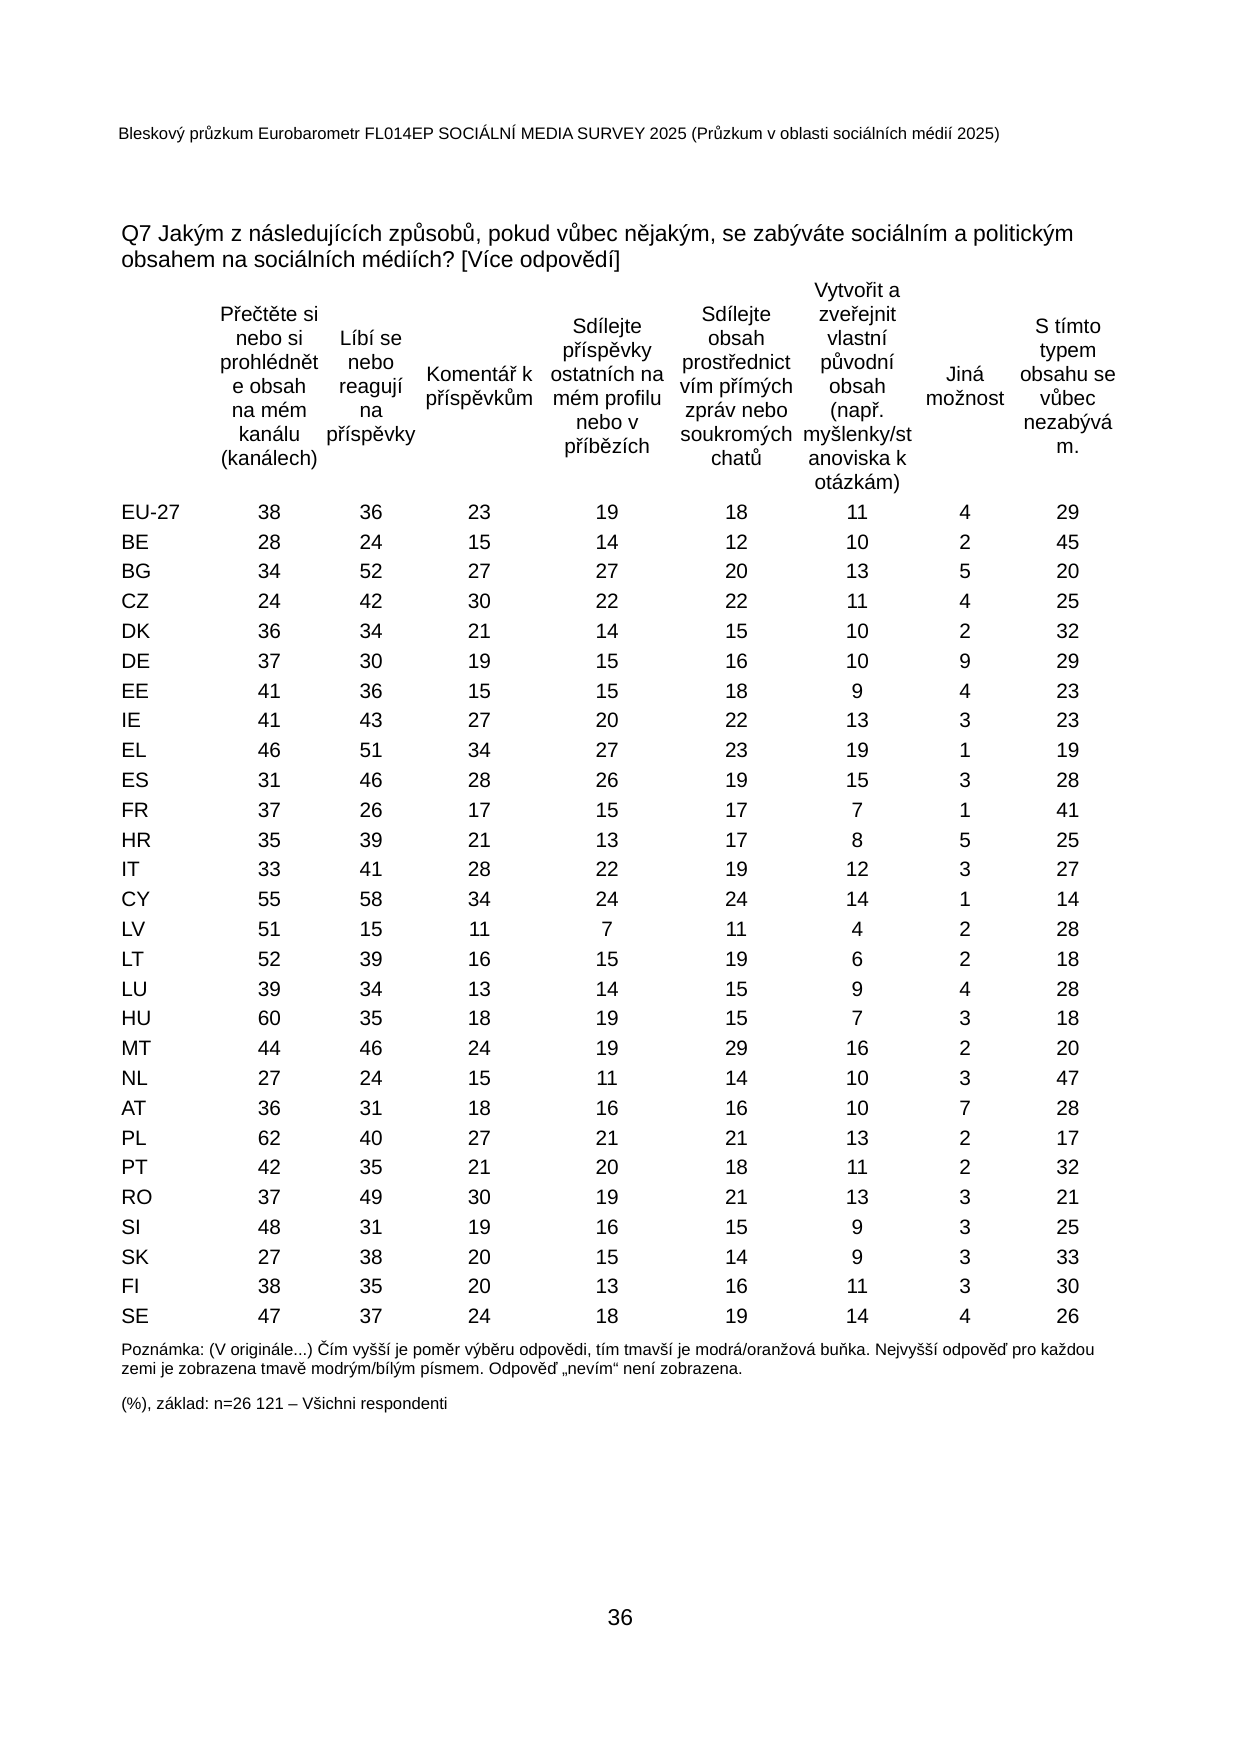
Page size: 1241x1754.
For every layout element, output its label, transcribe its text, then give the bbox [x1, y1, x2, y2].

table_cell 36 [215, 1093, 323, 1122]
table_cell 19 [674, 944, 798, 973]
table_cell 10 [798, 1093, 916, 1122]
table_cell Vytvořit a zveřejnit vlastní původní obsah (např. myšlenky/stanoviska k otázkám) [798, 275, 916, 497]
table_cell 9 [798, 1212, 916, 1242]
table_cell Poznámka: (V originále...) Čím vyšší je poměr výběru odpovědi, tím tmavší je modrá/oranžová buňka. Nejvyšší odpověď pro každou zemi je zobrazena tmavě modrým/bílým písmem. Odpověď „nevím“ není zobrazena. [118, 1331, 1122, 1387]
table_cell 18 [674, 1152, 798, 1182]
table_cell 3 [916, 705, 1013, 735]
table_cell 17 [1014, 1123, 1122, 1152]
table_cell 36 [215, 616, 323, 646]
table_cell 37 [215, 1182, 323, 1212]
table_cell 19 [1014, 735, 1122, 765]
table_cell 13 [798, 556, 916, 586]
table_cell 21 [674, 1182, 798, 1212]
table_cell 30 [1014, 1271, 1122, 1301]
table_cell FR [118, 795, 215, 824]
table_cell 38 [215, 497, 323, 527]
table_cell 19 [674, 854, 798, 884]
table_cell 16 [674, 1093, 798, 1122]
table_cell 3 [916, 1212, 1013, 1242]
table_cell NL [118, 1063, 215, 1093]
table_cell 7 [798, 1003, 916, 1033]
table_cell 18 [419, 1003, 540, 1033]
table_cell 3 [916, 1003, 1013, 1033]
table_cell 41 [323, 854, 419, 884]
table_cell 31 [323, 1212, 419, 1242]
table_cell MT [118, 1033, 215, 1063]
table_cell 19 [674, 765, 798, 795]
table_cell 9 [798, 1242, 916, 1271]
table_cell BG [118, 556, 215, 586]
table_cell 41 [215, 676, 323, 705]
table_cell 27 [419, 705, 540, 735]
table_cell 7 [798, 795, 916, 824]
table_cell LT [118, 944, 215, 973]
table_cell Sdílejte příspěvky ostatních na mém profilu nebo v příbězích [540, 275, 674, 497]
table_cell 11 [798, 1271, 916, 1301]
table_cell 2 [916, 1033, 1013, 1063]
table_cell SI [118, 1212, 215, 1242]
table_cell RO [118, 1182, 215, 1212]
table_cell 11 [540, 1063, 674, 1093]
table_cell 22 [540, 586, 674, 616]
table_cell 24 [419, 1301, 540, 1331]
table_cell 20 [540, 1152, 674, 1182]
table_cell 5 [916, 556, 1013, 586]
table_cell 28 [1014, 1093, 1122, 1122]
table_cell 15 [540, 944, 674, 973]
table_cell 41 [215, 705, 323, 735]
table_cell 6 [798, 944, 916, 973]
table_cell 62 [215, 1123, 323, 1152]
table_cell 19 [419, 646, 540, 676]
table_cell 16 [798, 1033, 916, 1063]
table_cell IT [118, 854, 215, 884]
table_cell 31 [215, 765, 323, 795]
table_cell 14 [674, 1242, 798, 1271]
table_cell 23 [419, 497, 540, 527]
table_cell 10 [798, 616, 916, 646]
table_cell 13 [798, 705, 916, 735]
table_cell 46 [215, 735, 323, 765]
table_cell 15 [674, 616, 798, 646]
table_cell 14 [1014, 884, 1122, 914]
table_cell 2 [916, 914, 1013, 944]
table_cell 39 [323, 944, 419, 973]
table_cell 29 [1014, 497, 1122, 527]
table_cell 41 [1014, 795, 1122, 824]
table_cell 25 [1014, 825, 1122, 854]
table_cell 32 [1014, 616, 1122, 646]
table_cell 13 [798, 1182, 916, 1212]
table_cell SE [118, 1301, 215, 1331]
table_cell 20 [419, 1271, 540, 1301]
table_cell (%), základ: n=26 121 – Všichni respondenti [118, 1387, 1122, 1419]
table_cell [118, 275, 215, 497]
table_cell Sdílejte obsah prostřednictvím přímých zpráv nebo soukromých chatů [674, 275, 798, 497]
table_cell 36 [323, 676, 419, 705]
table_cell 35 [323, 1271, 419, 1301]
table_cell 27 [419, 556, 540, 586]
table_cell 46 [323, 1033, 419, 1063]
table_cell 36 [323, 497, 419, 527]
table_cell 18 [674, 676, 798, 705]
table_cell S tímto typem obsahu se vůbec nezabývám. [1014, 275, 1122, 497]
table_cell EL [118, 735, 215, 765]
table_cell 58 [323, 884, 419, 914]
table_cell 14 [798, 1301, 916, 1331]
table_cell 28 [1014, 765, 1122, 795]
table_cell 19 [540, 1003, 674, 1033]
table_cell 45 [1014, 527, 1122, 556]
table_cell 16 [540, 1212, 674, 1242]
table_cell 7 [540, 914, 674, 944]
table_cell 4 [916, 1301, 1013, 1331]
table_cell 18 [1014, 944, 1122, 973]
table_cell 18 [674, 497, 798, 527]
table_cell 20 [419, 1242, 540, 1271]
table_cell 15 [419, 527, 540, 556]
table_cell 10 [798, 527, 916, 556]
table_cell 15 [798, 765, 916, 795]
table_cell 9 [798, 676, 916, 705]
table_cell 51 [215, 914, 323, 944]
table_cell 21 [1014, 1182, 1122, 1212]
table_header Q7 Jakým z následujících způsobů, pokud vůbec nějakým, se zabýváte sociálním a politickým obsahem na sociálních médiích? [Více odpovědí] [118, 217, 1122, 275]
table_cell 15 [674, 1003, 798, 1033]
table_cell 21 [540, 1123, 674, 1152]
table_cell 47 [215, 1301, 323, 1331]
table_cell 12 [674, 527, 798, 556]
table_cell 1 [916, 735, 1013, 765]
table_cell BE [118, 527, 215, 556]
table_cell 60 [215, 1003, 323, 1033]
table_cell 16 [674, 1271, 798, 1301]
table_cell 30 [323, 646, 419, 676]
table_cell 14 [674, 1063, 798, 1093]
table_cell 22 [674, 705, 798, 735]
table_cell CY [118, 884, 215, 914]
table_cell 19 [540, 497, 674, 527]
table_cell 16 [674, 646, 798, 676]
table_cell 42 [215, 1152, 323, 1182]
table_cell 17 [674, 795, 798, 824]
table_cell 20 [674, 556, 798, 586]
table_cell 24 [540, 884, 674, 914]
table_cell CZ [118, 586, 215, 616]
table_cell 19 [674, 1301, 798, 1331]
table_cell 3 [916, 854, 1013, 884]
table_cell 39 [323, 825, 419, 854]
table_cell 15 [419, 1063, 540, 1093]
table_cell 2 [916, 944, 1013, 973]
table_cell 4 [798, 914, 916, 944]
table_cell 20 [1014, 1033, 1122, 1063]
table_cell 24 [323, 1063, 419, 1093]
table_cell 7 [916, 1093, 1013, 1122]
table_cell 42 [323, 586, 419, 616]
table_cell 25 [1014, 586, 1122, 616]
table_cell 13 [798, 1123, 916, 1152]
table_cell Jiná možnost [916, 275, 1013, 497]
table_cell 39 [215, 974, 323, 1003]
table_cell 27 [1014, 854, 1122, 884]
table_cell 17 [419, 795, 540, 824]
table_cell 11 [798, 497, 916, 527]
table_cell HR [118, 825, 215, 854]
table_cell 15 [674, 1212, 798, 1242]
table_cell 14 [540, 974, 674, 1003]
table_cell 19 [540, 1033, 674, 1063]
table_cell 13 [540, 825, 674, 854]
table_cell 9 [916, 646, 1013, 676]
table_cell 4 [916, 586, 1013, 616]
table_cell 23 [1014, 705, 1122, 735]
table_cell 11 [798, 1152, 916, 1182]
table_cell 33 [215, 854, 323, 884]
table_cell 15 [419, 676, 540, 705]
table_cell Přečtěte si nebo si prohlédněte obsah na mém kanálu (kanálech) [215, 275, 323, 497]
table_cell 16 [419, 944, 540, 973]
table_cell 11 [674, 914, 798, 944]
table_cell 24 [419, 1033, 540, 1063]
table_cell 27 [540, 735, 674, 765]
table_cell 35 [323, 1003, 419, 1033]
table_cell 25 [1014, 1212, 1122, 1242]
table_cell LV [118, 914, 215, 944]
table_cell 14 [798, 884, 916, 914]
table_cell Líbí se nebo reagují na příspěvky [323, 275, 419, 497]
table_cell 3 [916, 1063, 1013, 1093]
table_cell 15 [540, 795, 674, 824]
table_cell 18 [540, 1301, 674, 1331]
table_cell 30 [419, 1182, 540, 1212]
table_cell EU-27 [118, 497, 215, 527]
table_cell 18 [419, 1093, 540, 1122]
table_cell 17 [674, 825, 798, 854]
table_cell 34 [323, 974, 419, 1003]
table_cell 15 [540, 646, 674, 676]
table_cell 16 [540, 1093, 674, 1122]
table_cell 49 [323, 1182, 419, 1212]
table_cell 38 [215, 1271, 323, 1301]
table_cell 30 [419, 586, 540, 616]
table_cell 1 [916, 884, 1013, 914]
table_cell 2 [916, 527, 1013, 556]
table_cell 15 [540, 1242, 674, 1271]
table_cell LU [118, 974, 215, 1003]
table_cell 3 [916, 1182, 1013, 1212]
table_cell 20 [1014, 556, 1122, 586]
table_cell PL [118, 1123, 215, 1152]
table_cell 28 [419, 765, 540, 795]
table_cell 10 [798, 646, 916, 676]
table_cell 3 [916, 1271, 1013, 1301]
table_cell 27 [215, 1063, 323, 1093]
table_cell 29 [1014, 646, 1122, 676]
table_cell 18 [1014, 1003, 1122, 1033]
table_cell 51 [323, 735, 419, 765]
table_cell Komentář k příspěvkům [419, 275, 540, 497]
table_cell 2 [916, 616, 1013, 646]
table_cell 27 [215, 1242, 323, 1271]
table_cell 10 [798, 1063, 916, 1093]
table_cell 35 [323, 1152, 419, 1182]
table_cell HU [118, 1003, 215, 1033]
table_cell 28 [1014, 974, 1122, 1003]
table_cell 13 [419, 974, 540, 1003]
table_cell 23 [1014, 676, 1122, 705]
table_cell DE [118, 646, 215, 676]
table_cell 35 [215, 825, 323, 854]
table_cell 9 [798, 974, 916, 1003]
table_cell DK [118, 616, 215, 646]
table_cell 37 [323, 1301, 419, 1331]
table_cell 43 [323, 705, 419, 735]
table_cell SK [118, 1242, 215, 1271]
table_cell 24 [323, 527, 419, 556]
table_cell 28 [419, 854, 540, 884]
table_cell 21 [419, 1152, 540, 1182]
table_cell 38 [323, 1242, 419, 1271]
table_cell 26 [1014, 1301, 1122, 1331]
table_cell 8 [798, 825, 916, 854]
table_cell 15 [674, 974, 798, 1003]
table_cell 4 [916, 974, 1013, 1003]
table_cell 14 [540, 527, 674, 556]
table_cell 2 [916, 1123, 1013, 1152]
table_cell AT [118, 1093, 215, 1122]
table_cell 27 [419, 1123, 540, 1152]
table_cell 24 [674, 884, 798, 914]
table_cell 28 [215, 527, 323, 556]
table_cell 29 [674, 1033, 798, 1063]
table_cell 11 [798, 586, 916, 616]
table_cell 20 [540, 705, 674, 735]
table_cell 31 [323, 1093, 419, 1122]
table_cell 26 [540, 765, 674, 795]
table_cell 47 [1014, 1063, 1122, 1093]
table_cell 21 [674, 1123, 798, 1152]
table_cell 52 [215, 944, 323, 973]
table_cell 24 [215, 586, 323, 616]
table_cell ES [118, 765, 215, 795]
table_cell EE [118, 676, 215, 705]
table_cell PT [118, 1152, 215, 1182]
table_cell 13 [540, 1271, 674, 1301]
table_cell 37 [215, 646, 323, 676]
table_cell 40 [323, 1123, 419, 1152]
table_cell 23 [674, 735, 798, 765]
table_cell 22 [540, 854, 674, 884]
table_cell 19 [798, 735, 916, 765]
table_cell 12 [798, 854, 916, 884]
table_cell FI [118, 1271, 215, 1301]
table_cell 3 [916, 765, 1013, 795]
table_cell 21 [419, 825, 540, 854]
table_cell 19 [540, 1182, 674, 1212]
table_cell 46 [323, 765, 419, 795]
table_cell 15 [540, 676, 674, 705]
table_cell 2 [916, 1152, 1013, 1182]
table_cell 3 [916, 1242, 1013, 1271]
table_cell 37 [215, 795, 323, 824]
table_cell 4 [916, 497, 1013, 527]
table_cell 33 [1014, 1242, 1122, 1271]
table_cell 34 [323, 616, 419, 646]
table_cell 26 [323, 795, 419, 824]
table_cell 48 [215, 1212, 323, 1242]
table_cell 52 [323, 556, 419, 586]
table_cell 4 [916, 676, 1013, 705]
table_cell 44 [215, 1033, 323, 1063]
table_cell 34 [419, 884, 540, 914]
table_cell 55 [215, 884, 323, 914]
table_cell 28 [1014, 914, 1122, 944]
table_cell 19 [419, 1212, 540, 1242]
table_cell 22 [674, 586, 798, 616]
table_cell 5 [916, 825, 1013, 854]
table_cell 34 [215, 556, 323, 586]
table_cell IE [118, 705, 215, 735]
table_cell 27 [540, 556, 674, 586]
table_cell 15 [323, 914, 419, 944]
table_cell 1 [916, 795, 1013, 824]
table_cell 11 [419, 914, 540, 944]
table_cell 14 [540, 616, 674, 646]
table_cell 34 [419, 735, 540, 765]
table_cell 21 [419, 616, 540, 646]
table_cell 32 [1014, 1152, 1122, 1182]
